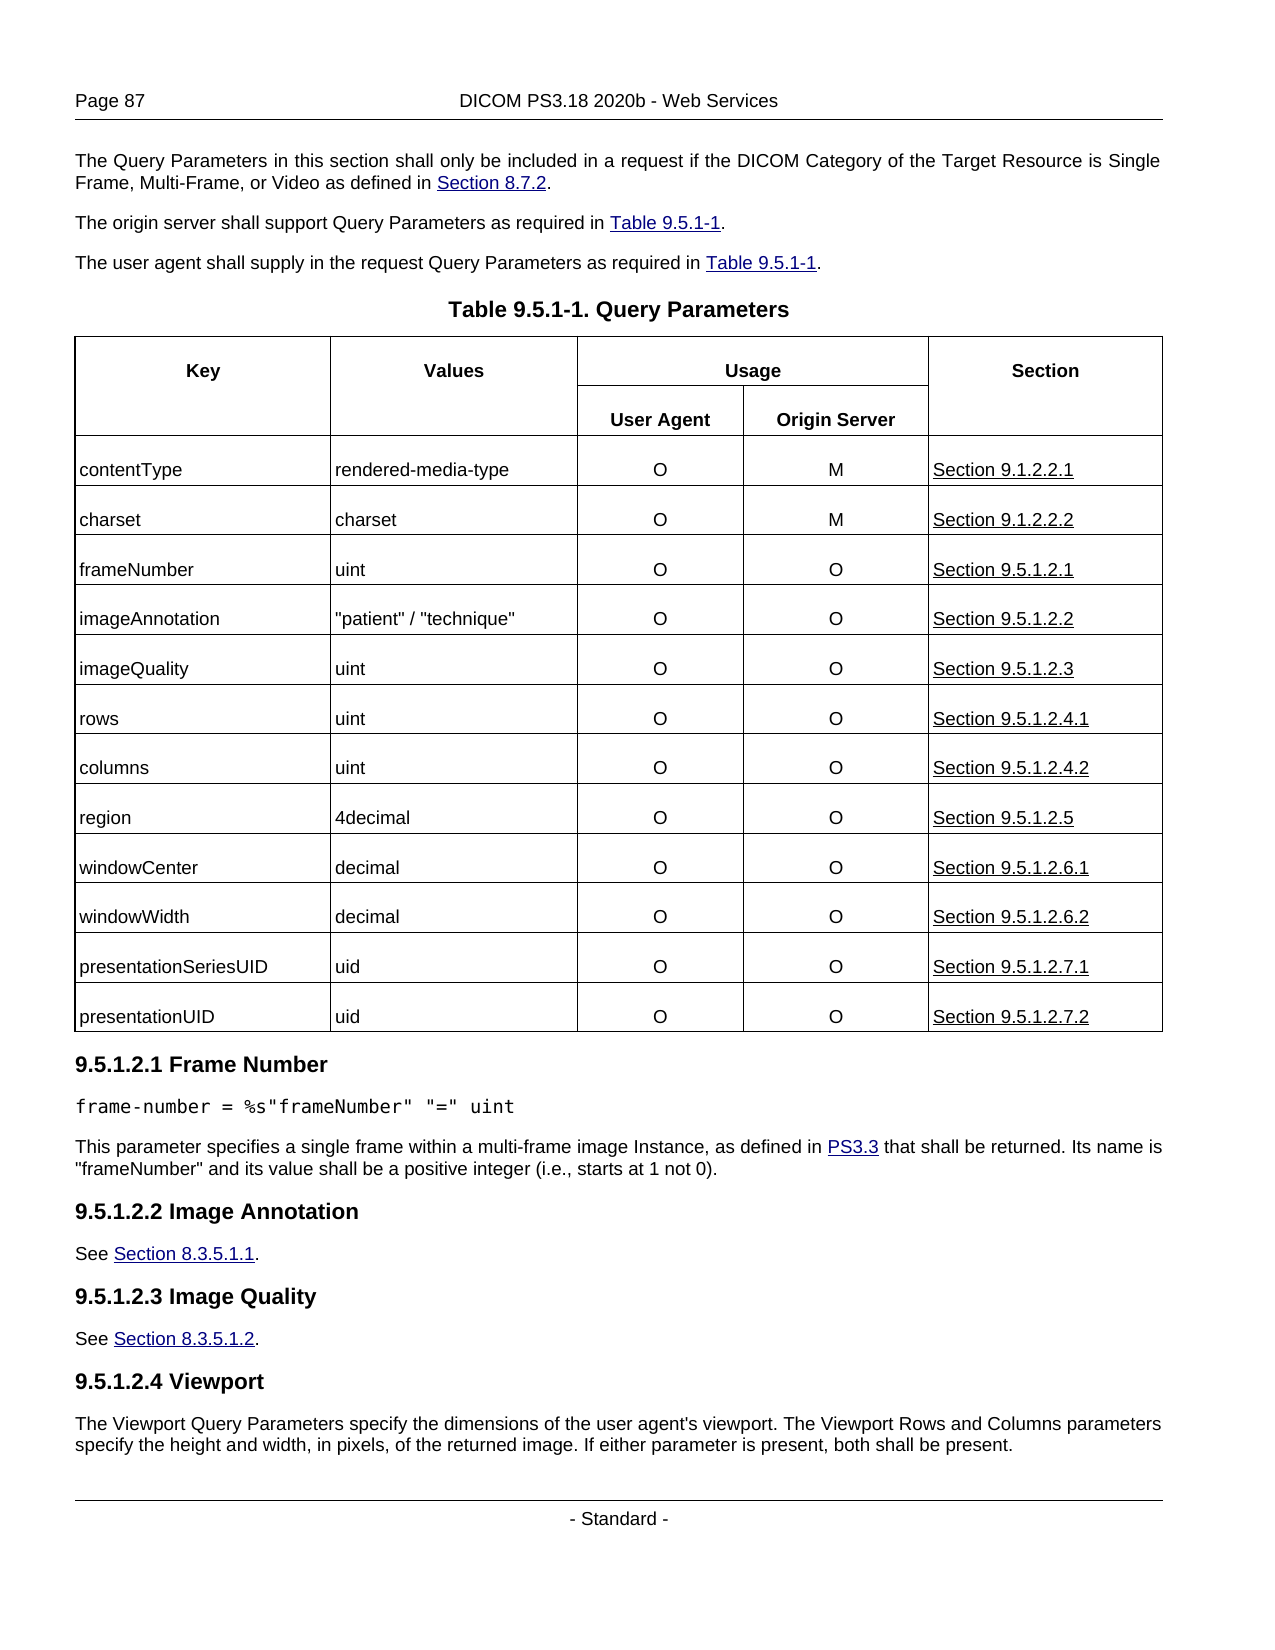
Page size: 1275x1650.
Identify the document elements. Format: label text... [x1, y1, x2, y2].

table_cell O [578, 585, 743, 634]
table_cell windowWidth [76, 883, 330, 932]
text Table 9.5.1-1. Query Parameters [75, 296, 1162, 322]
table_cell O [744, 635, 928, 683]
table_cell presentationUID [76, 983, 330, 1031]
table_cell Section 9.5.1.2.6.1 [929, 834, 1162, 882]
table_cell M [744, 436, 928, 485]
table_cell O [578, 734, 743, 783]
table_cell User Agent [578, 386, 743, 435]
text The origin server shall support Query Parameters as required in Table 9.5.1-1. [75, 212, 1162, 233]
table_cell frameNumber [76, 535, 330, 584]
text See Section 8.3.5.1.2. [75, 1328, 1162, 1349]
text The Viewport Query Parameters specify the dimensions of the user agent's viewport. The Viewport Rows and Columns parameters specify the height and width, in pixels, of the returned image. If either parameter is present, both shall be present. [75, 1412, 1162, 1456]
text frame-number = %s"frameNumber" "=" uint [75, 1096, 1162, 1117]
text The user agent shall supply in the request Query Parameters as required in Table 9.5.1-1. [75, 252, 1162, 274]
table_cell O [578, 486, 743, 534]
table_cell Section 9.5.1.2.1 [929, 535, 1162, 584]
table_cell O [578, 834, 743, 882]
table_cell imageQuality [76, 635, 330, 683]
table_header Usage [578, 337, 928, 385]
table_cell rendered-media-type [331, 436, 577, 485]
text 9.5.1.2.2 Image Annotation [75, 1198, 1162, 1224]
table_cell uid [331, 983, 577, 1031]
text 9.5.1.2.1 Frame Number [75, 1051, 1162, 1077]
table_cell O [744, 883, 928, 932]
table_cell charset [331, 486, 577, 534]
table_cell uint [331, 635, 577, 683]
table_cell Section 9.5.1.2.5 [929, 784, 1162, 832]
text 9.5.1.2.4 Viewport [75, 1368, 1162, 1394]
table_cell O [744, 734, 928, 783]
text 9.5.1.2.3 Image Quality [75, 1283, 1162, 1309]
table_cell region [76, 784, 330, 832]
table_cell O [578, 883, 743, 932]
table_cell Section 9.5.1.2.7.2 [929, 983, 1162, 1031]
table_cell Section 9.1.2.2.1 [929, 436, 1162, 485]
table_cell rows [76, 685, 330, 733]
table_cell O [744, 535, 928, 584]
table_cell windowCenter [76, 834, 330, 882]
table_cell imageAnnotation [76, 585, 330, 634]
table_cell Section 9.5.1.2.6.2 [929, 883, 1162, 932]
table_cell "patient" / "technique" [331, 585, 577, 634]
table_header Values [331, 337, 577, 435]
table_cell O [744, 784, 928, 832]
table_header Key [76, 337, 330, 435]
table_cell 4decimal [331, 784, 577, 832]
table_cell O [578, 535, 743, 584]
text See Section 8.3.5.1.1. [75, 1243, 1162, 1264]
table_cell Section 9.5.1.2.2 [929, 585, 1162, 634]
table_header Section [929, 337, 1162, 435]
table_cell Origin Server [744, 386, 928, 435]
table_cell M [744, 486, 928, 534]
table_cell columns [76, 734, 330, 783]
table_cell Section 9.5.1.2.4.1 [929, 685, 1162, 733]
text This parameter specifies a single frame within a multi-frame image Instance, as defined in PS3.3 that shall be returned. Its name is "frameNumber" and its value shall be a positive integer (i.e., starts at 1 not 0). [75, 1136, 1162, 1179]
table_cell decimal [331, 834, 577, 882]
table_cell Section 9.5.1.2.3 [929, 635, 1162, 683]
table_cell O [578, 685, 743, 733]
table_cell O [578, 933, 743, 982]
table_cell decimal [331, 883, 577, 932]
table_cell O [578, 436, 743, 485]
table_cell Section 9.5.1.2.7.1 [929, 933, 1162, 982]
table_cell O [744, 933, 928, 982]
table_cell charset [76, 486, 330, 534]
table_cell presentationSeriesUID [76, 933, 330, 982]
table_cell Section 9.1.2.2.2 [929, 486, 1162, 534]
table_cell Section 9.5.1.2.4.2 [929, 734, 1162, 783]
text The Query Parameters in this section shall only be included in a request if the DICOM Category of the Target Resource is Single Frame, Multi-Frame, or Video as defined in Section 8.7.2. [75, 150, 1162, 193]
table_cell contentType [76, 436, 330, 485]
table_cell O [744, 983, 928, 1031]
table_cell uint [331, 535, 577, 584]
table_cell uid [331, 933, 577, 982]
table_cell O [578, 635, 743, 683]
table_cell O [744, 834, 928, 882]
table_cell uint [331, 734, 577, 783]
table_cell O [578, 784, 743, 832]
table_cell O [744, 585, 928, 634]
table_cell O [578, 983, 743, 1031]
table_cell uint [331, 685, 577, 733]
table_cell O [744, 685, 928, 733]
